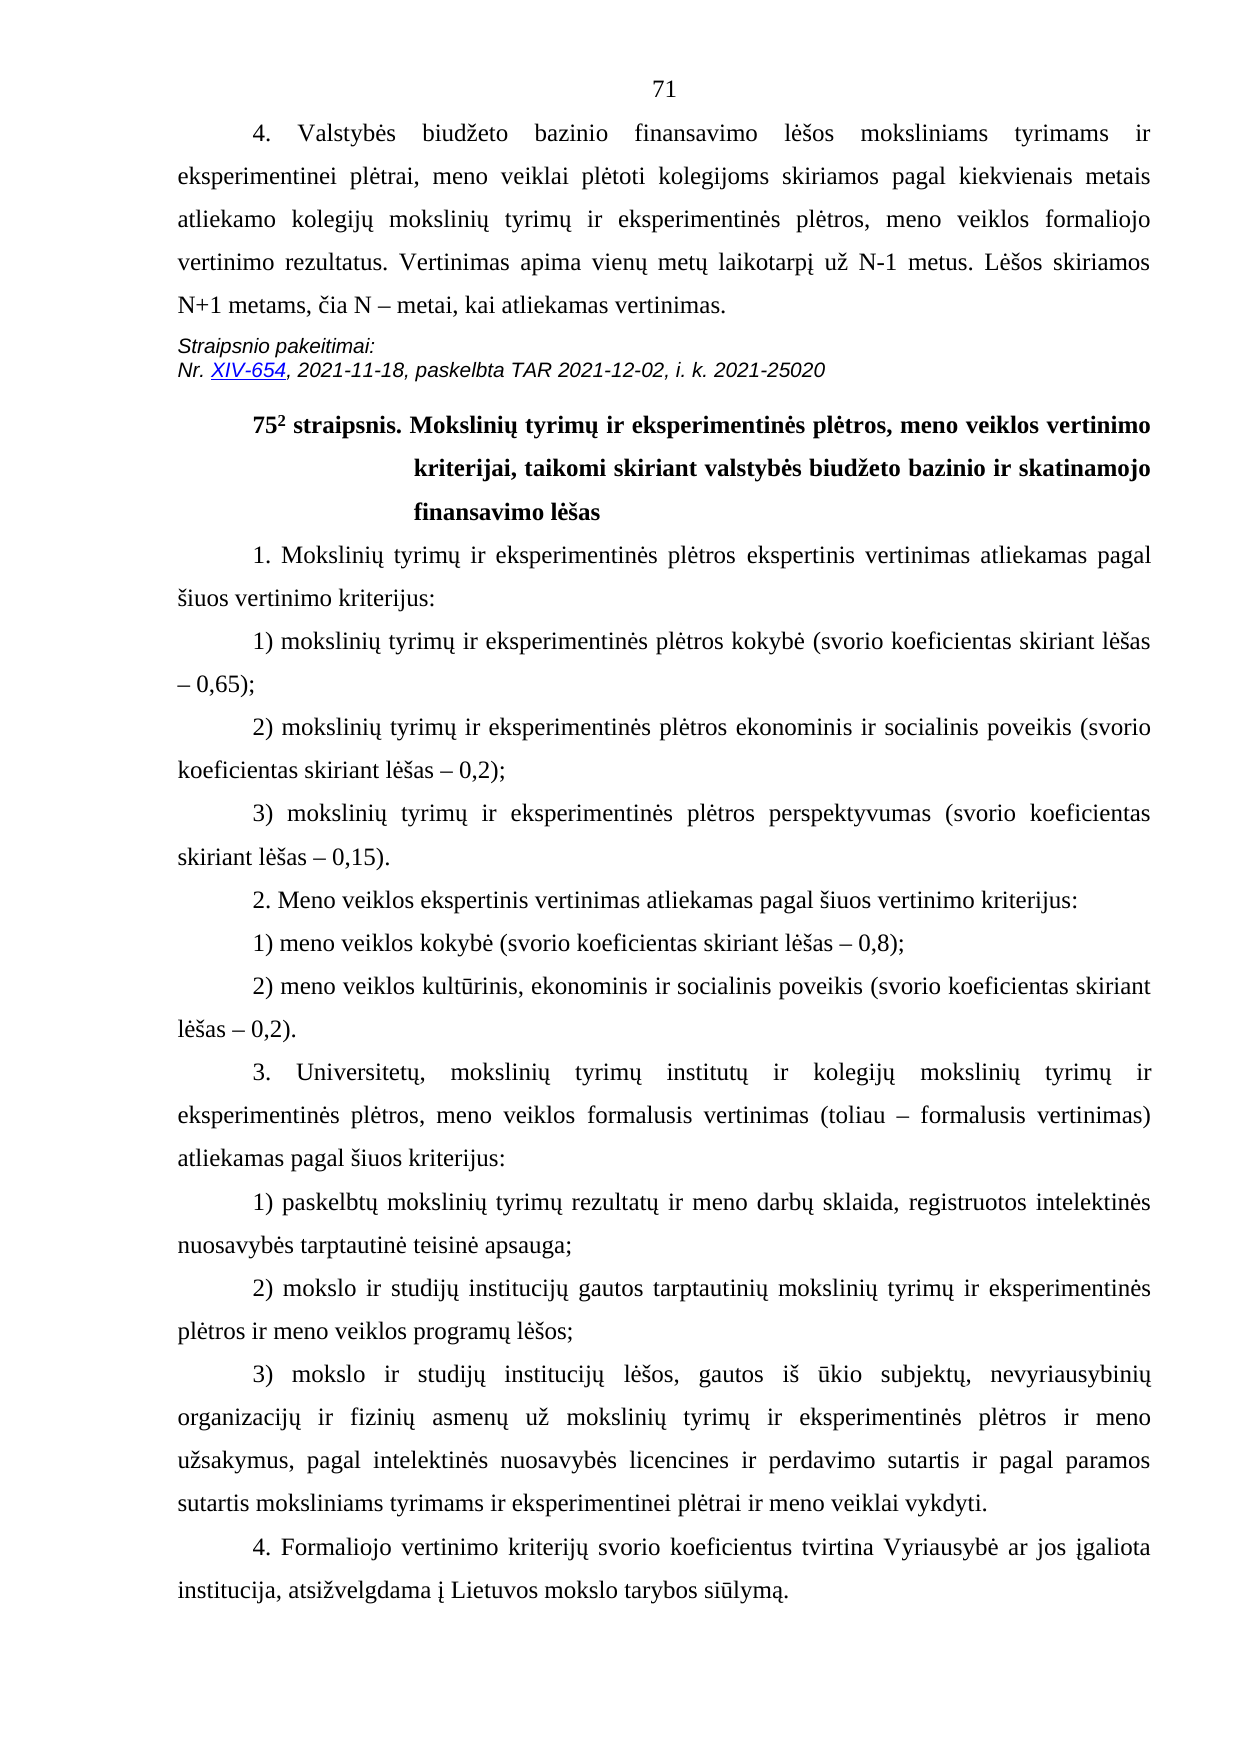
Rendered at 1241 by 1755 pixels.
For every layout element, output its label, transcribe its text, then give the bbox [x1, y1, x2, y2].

text 3. Universitetų, mokslinių tyrimų institutų ir kolegijų mokslinių tyrimų ir eksperimentinės plėtros, meno veiklos formalusis vertinimas (toliau – formalusis vertinimas) atliekamas pagal šiuos kriterijus: [177, 1057, 1152, 1172]
text Straipsnio pakeitimai: [177, 334, 1152, 358]
text 4. Formaliojo vertinimo kriterijų svorio koeficientus tvirtina Vyriausybė ar jos įgaliota institucija, atsižvelgdama į Lietuvos mokslo tarybos siūlymą. [177, 1532, 1152, 1603]
text 3) mokslinių tyrimų ir eksperimentinės plėtros perspektyvumas (svorio koeficientas skiriant lėšas – 0,15). [177, 798, 1152, 870]
text 2) meno veiklos kultūrinis, ekonominis ir socialinis poveikis (svorio koeficientas skiriant lėšas – 0,2). [177, 971, 1152, 1043]
text 1) mokslinių tyrimų ir eksperimentinės plėtros kokybė (svorio koeficientas skiriant lėšas – 0,65); [177, 626, 1152, 698]
text 2) mokslinių tyrimų ir eksperimentinės plėtros ekonominis ir socialinis poveikis (svorio koeficientas skiriant lėšas – 0,2); [177, 712, 1152, 784]
text 752 straipsnis. Mokslinių tyrimų ir eksperimentinės plėtros, meno veiklos vertinimo kriterijai, taikomi skiriant valstybės biudžeto bazinio ir skatinamojo finansavimo lėšas [252, 410, 1152, 525]
text 4. Valstybės biudžeto bazinio finansavimo lėšos moksliniams tyrimams ir eksperimentinei plėtrai, meno veiklai plėtoti kolegijoms skiriamos pagal kiekvienais metais atliekamo kolegijų mokslinių tyrimų ir eksperimentinės plėtros, meno veiklos formaliojo vertinimo rezultatus. Vertinimas apima vienų metų laikotarpį už N-1 metus. Lėšos skiriamos N+1 metams, čia N – metai, kai atliekamas vertinimas. [177, 118, 1152, 319]
text 1) meno veiklos kokybė (svorio koeficientas skiriant lėšas – 0,8); [177, 928, 1152, 957]
text Nr. XIV-654, 2021-11-18, paskelbta TAR 2021-12-02, i. k. 2021-25020 [177, 358, 1152, 382]
text 2) mokslo ir studijų institucijų gautos tarptautinių mokslinių tyrimų ir eksperimentinės plėtros ir meno veiklos programų lėšos; [177, 1273, 1152, 1345]
text 2. Meno veiklos ekspertinis vertinimas atliekamas pagal šiuos vertinimo kriterijus: [177, 885, 1152, 913]
text 1) paskelbtų mokslinių tyrimų rezultatų ir meno darbų sklaida, registruotos intelektinės nuosavybės tarptautinė teisinė apsauga; [177, 1187, 1152, 1258]
text 3) mokslo ir studijų institucijų lėšos, gautos iš ūkio subjektų, nevyriausybinių organizacijų ir fizinių asmenų už mokslinių tyrimų ir eksperimentinės plėtros ir meno užsakymus, pagal intelektinės nuosavybės licencines ir perdavimo sutartis ir pagal paramos sutartis moksliniams tyrimams ir eksperimentinei plėtrai ir meno veiklai vykdyti. [177, 1359, 1152, 1517]
text 1. Mokslinių tyrimų ir eksperimentinės plėtros ekspertinis vertinimas atliekamas pagal šiuos vertinimo kriterijus: [177, 540, 1152, 612]
